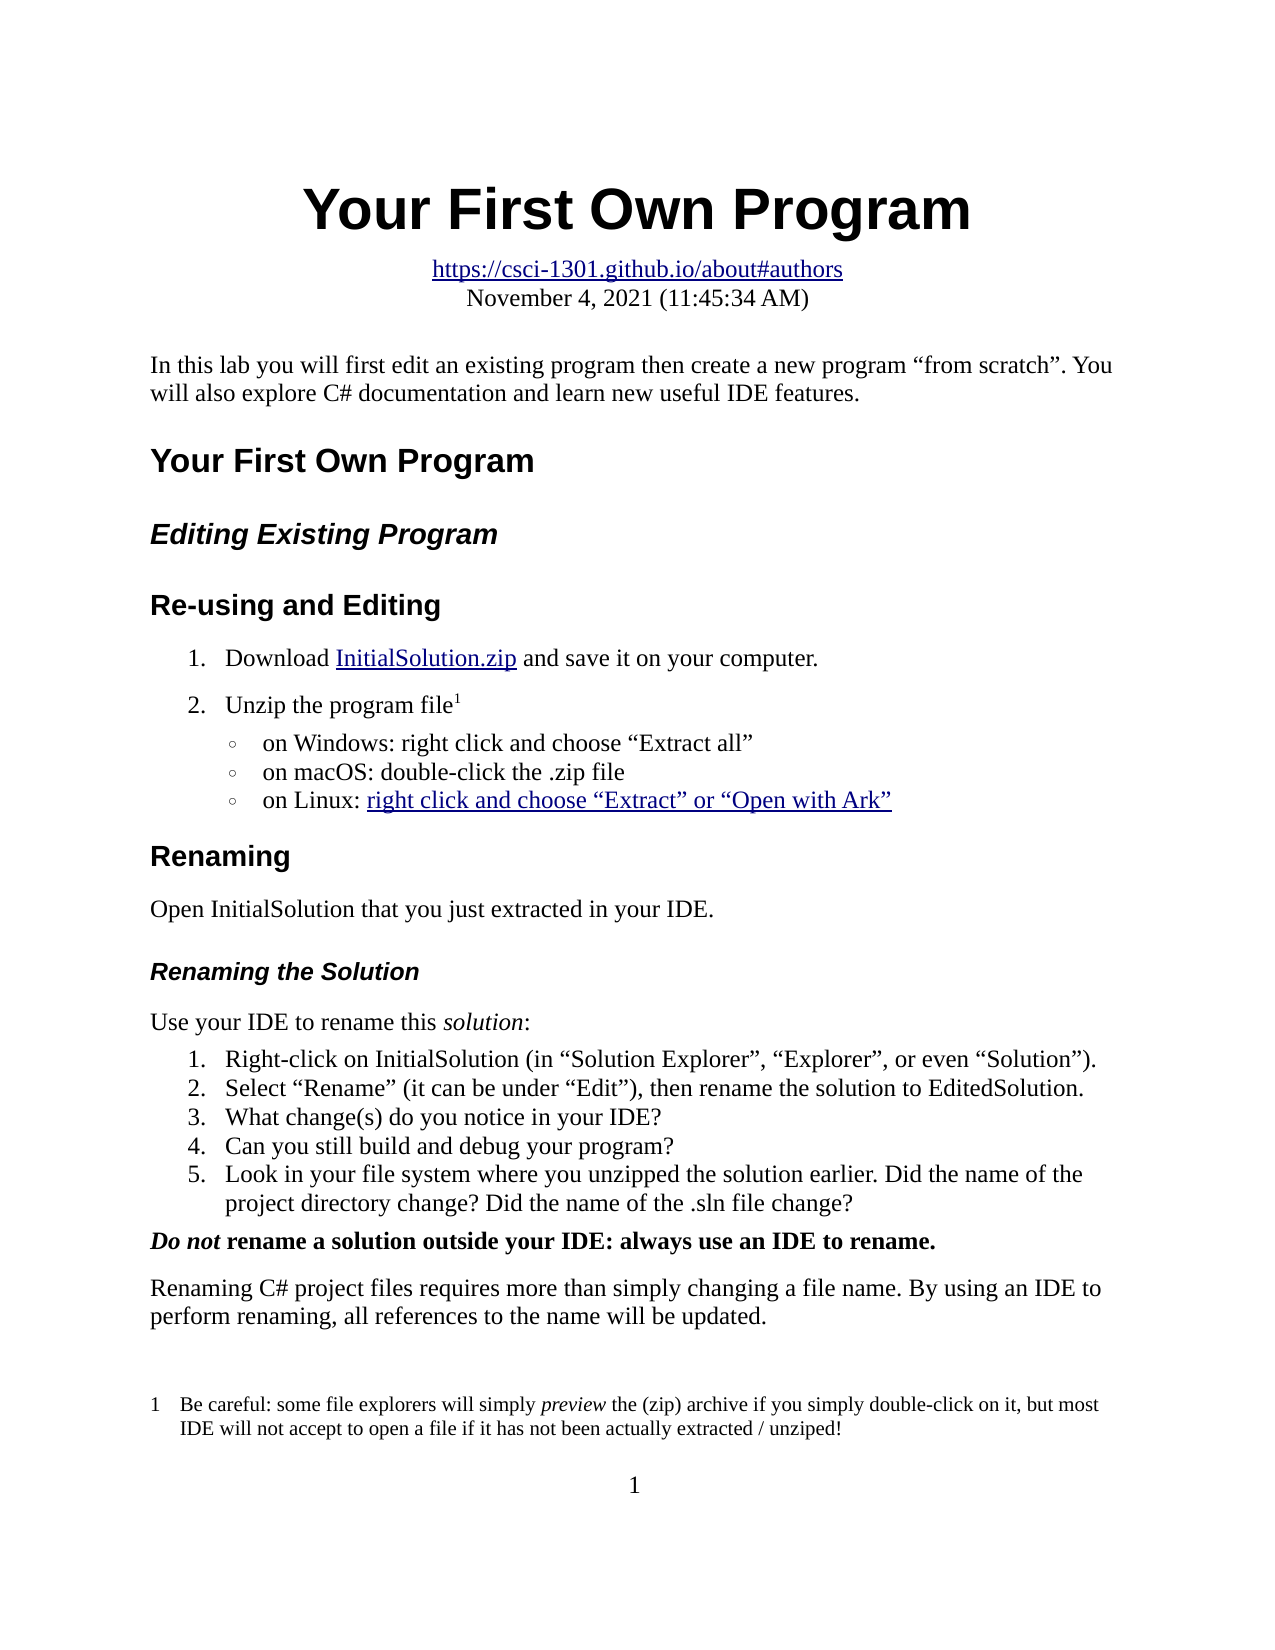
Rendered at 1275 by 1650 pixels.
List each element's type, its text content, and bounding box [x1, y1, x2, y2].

list Download InitialSolution.zip and save it on your computer. [187, 643, 1125, 672]
list on macOS: double-click the .zip file [225, 757, 1125, 785]
title Your First Own Program [150, 175, 1125, 242]
text Renaming C# project files requires more than simply changing a file name. By using an IDE to perform renaming, all references to the name will be updated. [150, 1273, 1125, 1330]
list Can you still build and debug your program? [187, 1131, 1125, 1159]
list Look in your file system where you unzipped the solution earlier. Did the name of the project directory change? Did the name of the .sln file change? [187, 1159, 1125, 1217]
list Select “Rename” (it can be under “Edit”), then rename the solution to EditedSolution. [187, 1073, 1125, 1102]
list on Windows: right click and choose “Extract all” [225, 728, 1125, 757]
subtitle Your First Own Program [150, 441, 1125, 480]
text November 4, 2021 (11:45:34 AM) [150, 283, 1125, 312]
subtitle Re-using and Editing [150, 588, 1125, 622]
list What change(s) do you notice in your IDE? [187, 1102, 1125, 1131]
text Do not rename a solution outside your IDE: always use an IDE to rename. [150, 1226, 1125, 1255]
list Unzip the program file [187, 690, 1125, 719]
list Right-click on InitialSolution (in “Solution Explorer”, “Explorer”, or even “Solution”). [187, 1044, 1125, 1073]
text Open InitialSolution that you just extracted in your IDE. [150, 894, 1125, 923]
list Be careful: some file explorers will simply preview the (zip) archive if you simply double-click on it, but most IDE will not accept to open a file if it has not been actually extracted / unziped! [150, 1392, 1125, 1440]
text In this lab you will first edit an existing program then create a new program “from scratch”. You will also explore C# documentation and learn new useful IDE features. [150, 350, 1125, 407]
subtitle Renaming the Solution [150, 957, 1125, 985]
subtitle Renaming [150, 839, 1125, 873]
subtitle Editing Existing Program [150, 517, 1125, 551]
text Use your IDE to rename this solution: [150, 1007, 1125, 1036]
text https://csci-1301.github.io/about#authors [150, 254, 1125, 283]
list on Linux: right click and choose “Extract” or “Open with Ark” [225, 785, 1125, 814]
